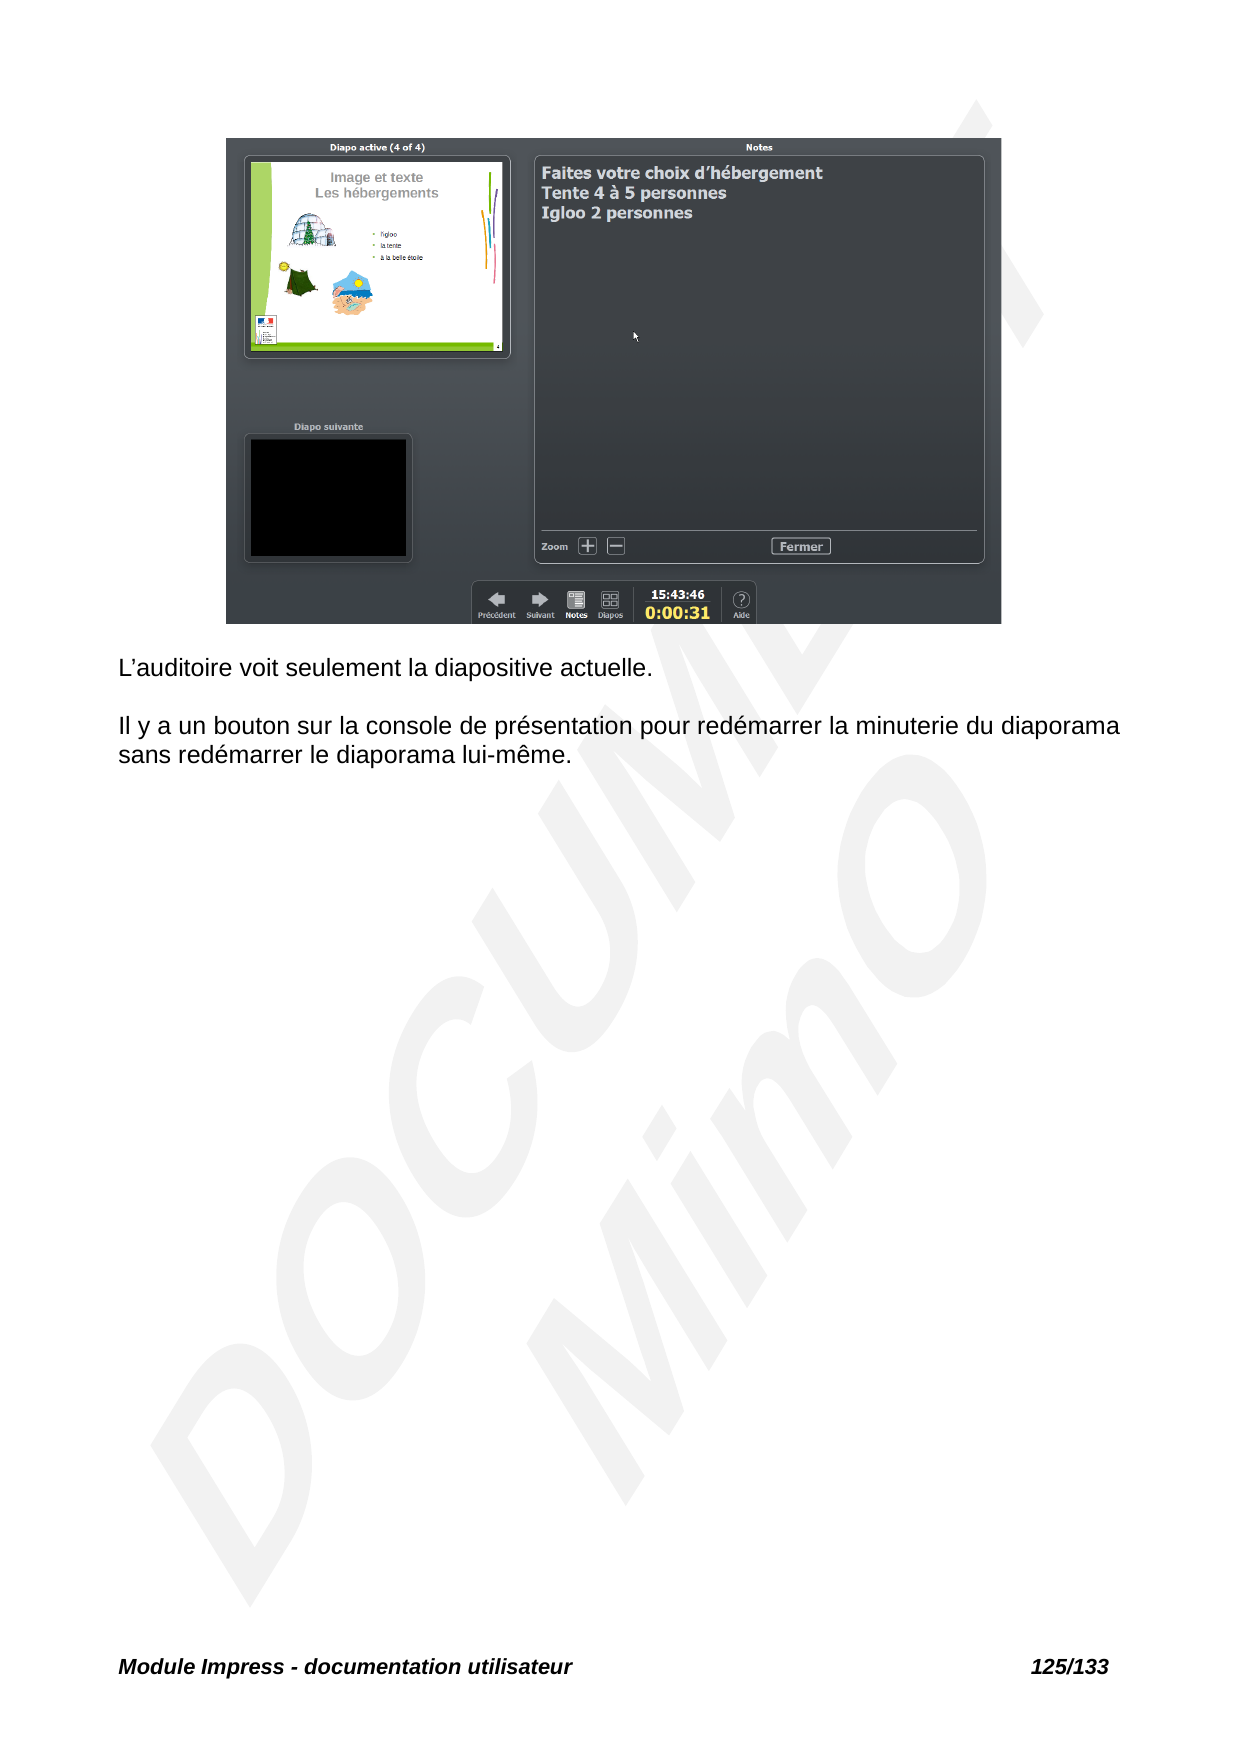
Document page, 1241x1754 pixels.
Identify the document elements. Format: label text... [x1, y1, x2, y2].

text Il y a un bouton sur la console de présentation pour redémarrer la minuterie du diaporama sans redémarrer le diaporama lui-même. [118, 711, 1122, 769]
text L’auditoire voit seulement la diapositive actuelle. [118, 653, 1122, 682]
picture [226, 138, 1002, 624]
